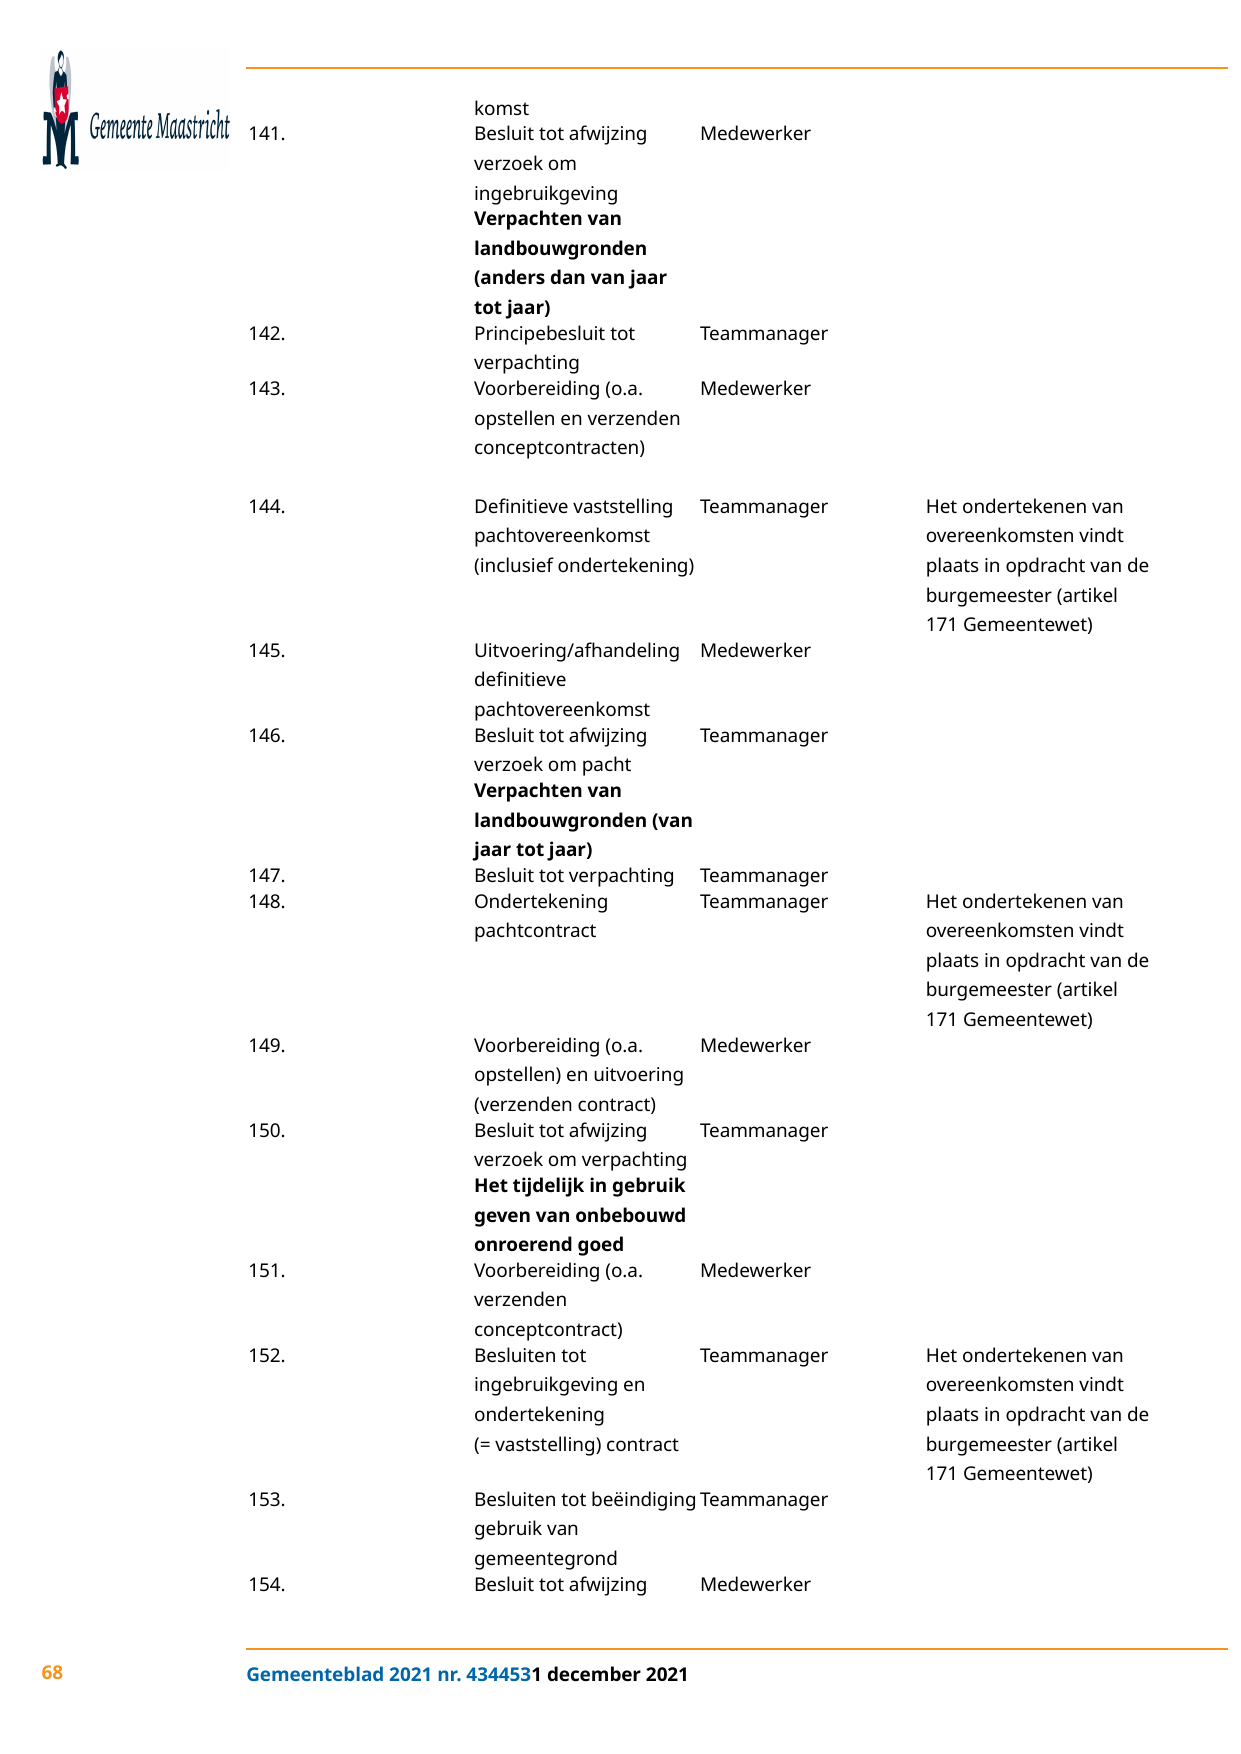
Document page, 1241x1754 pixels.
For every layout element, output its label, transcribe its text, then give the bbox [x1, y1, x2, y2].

table_cell [926, 777, 1152, 862]
table_cell Teammanager [700, 1486, 926, 1571]
table_cell Verpachten van landbouwgronden (van jaar tot jaar) [474, 777, 700, 862]
table_cell [700, 1172, 926, 1257]
table_cell [248, 722, 474, 777]
table_cell Het ondertekenen van overeenkomsten vindt plaats in opdracht van de burgemeester (artikel 171 Gemeentewet) [926, 1342, 1152, 1486]
table_cell [248, 1342, 474, 1486]
table_cell [248, 375, 474, 460]
table_cell [248, 205, 474, 320]
table_cell Teammanager [700, 1117, 926, 1172]
table_cell [700, 95, 926, 121]
table_header Teammanager [700, 493, 926, 637]
table_cell [248, 1486, 474, 1571]
table_cell Het tijdelijk in gebruik geven van onbebouwd onroerend goed [474, 1172, 700, 1257]
table_cell Besluit tot afwijzing verzoek om verpachting [474, 1117, 700, 1172]
table_cell Principebesluit tot verpachting [474, 320, 700, 375]
table_cell [926, 1117, 1152, 1172]
table_cell [926, 1257, 1152, 1342]
table_cell [926, 1486, 1152, 1571]
table_cell Voorbereiding (o.a. opstellen en verzenden conceptcontracten) [474, 375, 700, 460]
table_cell Het ondertekenen van overeenkomsten vindt plaats in opdracht van de burgemeester (artikel 171 Gemeentewet) [926, 888, 1152, 1032]
table_cell [926, 121, 1152, 205]
table_cell Medewerker [700, 1571, 926, 1597]
table_cell Medewerker [700, 1257, 926, 1342]
table_cell [926, 722, 1152, 777]
table_cell Medewerker [700, 121, 926, 205]
table_cell komst [474, 95, 700, 121]
table_cell Teammanager [700, 888, 926, 1032]
table_cell Voorbereiding (o.a. opstellen) en uitvoering (verzenden contract) [474, 1032, 700, 1117]
table_cell [248, 121, 474, 205]
table_cell [248, 1117, 474, 1172]
table_header [248, 493, 474, 637]
table_cell [248, 777, 474, 862]
table_cell [248, 888, 474, 1032]
table_cell [926, 1172, 1152, 1257]
table_cell [926, 862, 1152, 888]
table_cell Besluit tot verpachting [474, 862, 700, 888]
table_cell [926, 205, 1152, 320]
table_cell Besluit tot afwijzing verzoek om pacht [474, 722, 700, 777]
table_cell Medewerker [700, 375, 926, 460]
table_cell [248, 1571, 474, 1597]
table_cell [926, 637, 1152, 722]
table_header Definitieve vaststelling pachtovereenkomst (inclusief ondertekening) [474, 493, 700, 637]
table_cell [248, 320, 474, 375]
table_cell Besluit tot afwijzing [474, 1571, 700, 1597]
table_cell [248, 862, 474, 888]
table_cell Medewerker [700, 1032, 926, 1117]
table_cell Besluit tot afwijzing verzoek om ingebruikgeving [474, 121, 700, 205]
table_cell Teammanager [700, 722, 926, 777]
table_cell [248, 1172, 474, 1257]
table_cell [248, 1032, 474, 1117]
table_cell [926, 1032, 1152, 1117]
table_cell Medewerker [700, 637, 926, 722]
table_cell Teammanager [700, 320, 926, 375]
table_cell [248, 95, 474, 121]
table_cell Uitvoering/afhandeling definitieve pachtovereenkomst [474, 637, 700, 722]
table_cell [248, 1257, 474, 1342]
table_cell Verpachten van landbouwgronden (anders dan van jaar tot jaar) [474, 205, 700, 320]
table_cell Voorbereiding (o.a. verzenden conceptcontract) [474, 1257, 700, 1342]
table_cell Teammanager [700, 862, 926, 888]
table_cell [248, 637, 474, 722]
table_header Het ondertekenen van overeenkomsten vindt plaats in opdracht van de burgemeester (artikel 171 Gemeentewet) [926, 493, 1152, 637]
table_cell Besluiten tot ingebruikgeving en ondertekening (= vaststelling) contract [474, 1342, 700, 1486]
table_cell [926, 320, 1152, 375]
table_cell Besluiten tot beëindiging gebruik van gemeentegrond [474, 1486, 700, 1571]
table_cell Ondertekening pachtcontract [474, 888, 700, 1032]
picture [41, 47, 231, 172]
table_cell [926, 1571, 1152, 1597]
table_cell [700, 777, 926, 862]
table_cell [926, 95, 1152, 121]
table_cell Teammanager [700, 1342, 926, 1486]
table_cell [926, 375, 1152, 460]
table_cell [700, 205, 926, 320]
